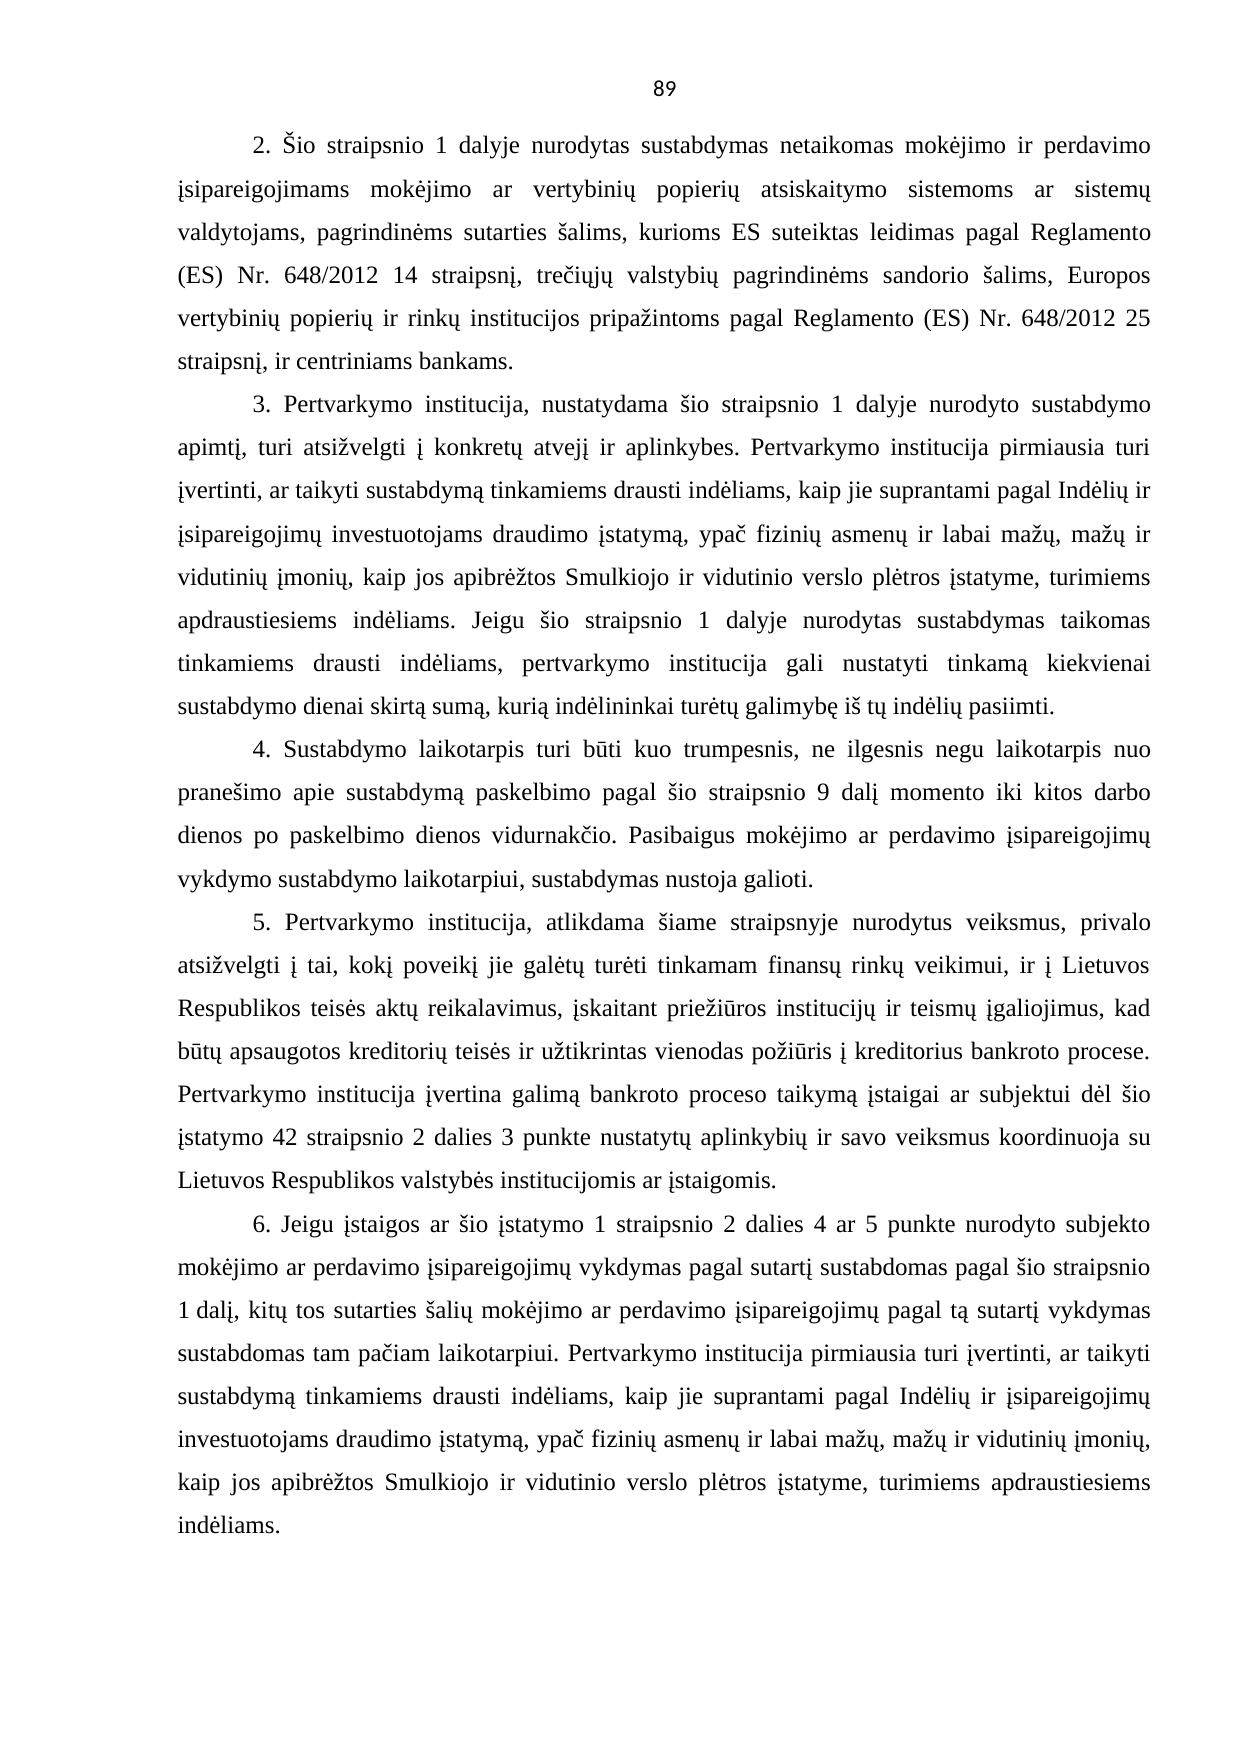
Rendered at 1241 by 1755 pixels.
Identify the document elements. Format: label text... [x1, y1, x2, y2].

text 4. Sustabdymo laikotarpis turi būti kuo trumpesnis, ne ilgesnis negu laikotarpis nuo pranešimo apie sustabdymą paskelbimo pagal šio straipsnio 9 dalį momento iki kitos darbo dienos po paskelbimo dienos vidurnakčio. Pasibaigus mokėjimo ar perdavimo įsipareigojimų vykdymo sustabdymo laikotarpiui, sustabdymas nustoja galioti. [177, 734, 1152, 892]
text 2. Šio straipsnio 1 dalyje nurodytas sustabdymas netaikomas mokėjimo ir perdavimo įsipareigojimams mokėjimo ar vertybinių popierių atsiskaitymo sistemoms ar sistemų valdytojams, pagrindinėms sutarties šalims, kurioms ES suteiktas leidimas pagal Reglamento (ES) Nr. 648/2012 14 straipsnį, trečiųjų valstybių pagrindinėms sandorio šalims, Europos vertybinių popierių ir rinkų institucijos pripažintoms pagal Reglamento (ES) Nr. 648/2012 25 straipsnį, ir centriniams bankams. [177, 131, 1152, 375]
text 5. Pertvarkymo institucija, atlikdama šiame straipsnyje nurodytus veiksmus, privalo atsižvelgti į tai, kokį poveikį jie galėtų turėti tinkamam finansų rinkų veikimui, ir į Lietuvos Respublikos teisės aktų reikalavimus, įskaitant priežiūros institucijų ir teismų įgaliojimus, kad būtų apsaugotos kreditorių teisės ir užtikrintas vienodas požiūris į kreditorius bankroto procese. Pertvarkymo institucija įvertina galimą bankroto proceso taikymą įstaigai ar subjektui dėl šio įstatymo 42 straipsnio 2 dalies 3 punkte nustatytų aplinkybių ir savo veiksmus koordinuoja su Lietuvos Respublikos valstybės institucijomis ar įstaigomis. [177, 907, 1152, 1194]
text 3. Pertvarkymo institucija, nustatydama šio straipsnio 1 dalyje nurodyto sustabdymo apimtį, turi atsižvelgti į konkretų atvejį ir aplinkybes. Pertvarkymo institucija pirmiausia turi įvertinti, ar taikyti sustabdymą tinkamiems drausti indėliams, kaip jie suprantami pagal Indėlių ir įsipareigojimų investuotojams draudimo įstatymą, ypač fizinių asmenų ir labai mažų, mažų ir vidutinių įmonių, kaip jos apibrėžtos Smulkiojo ir vidutinio verslo plėtros įstatyme, turimiems apdraustiesiems indėliams. Jeigu šio straipsnio 1 dalyje nurodytas sustabdymas taikomas tinkamiems drausti indėliams, pertvarkymo institucija gali nustatyti tinkamą kiekvienai sustabdymo dienai skirtą sumą, kurią indėlininkai turėtų galimybę iš tų indėlių pasiimti. [177, 389, 1152, 720]
text 6. Jeigu įstaigos ar šio įstatymo 1 straipsnio 2 dalies 4 ar 5 punkte nurodyto subjekto mokėjimo ar perdavimo įsipareigojimų vykdymas pagal sutartį sustabdomas pagal šio straipsnio 1 dalį, kitų tos sutarties šalių mokėjimo ar perdavimo įsipareigojimų pagal tą sutartį vykdymas sustabdomas tam pačiam laikotarpiui. Pertvarkymo institucija pirmiausia turi įvertinti, ar taikyti sustabdymą tinkamiems drausti indėliams, kaip jie suprantami pagal Indėlių ir įsipareigojimų investuotojams draudimo įstatymą, ypač fizinių asmenų ir labai mažų, mažų ir vidutinių įmonių, kaip jos apibrėžtos Smulkiojo ir vidutinio verslo plėtros įstatyme, turimiems apdraustiesiems indėliams. [177, 1209, 1152, 1539]
